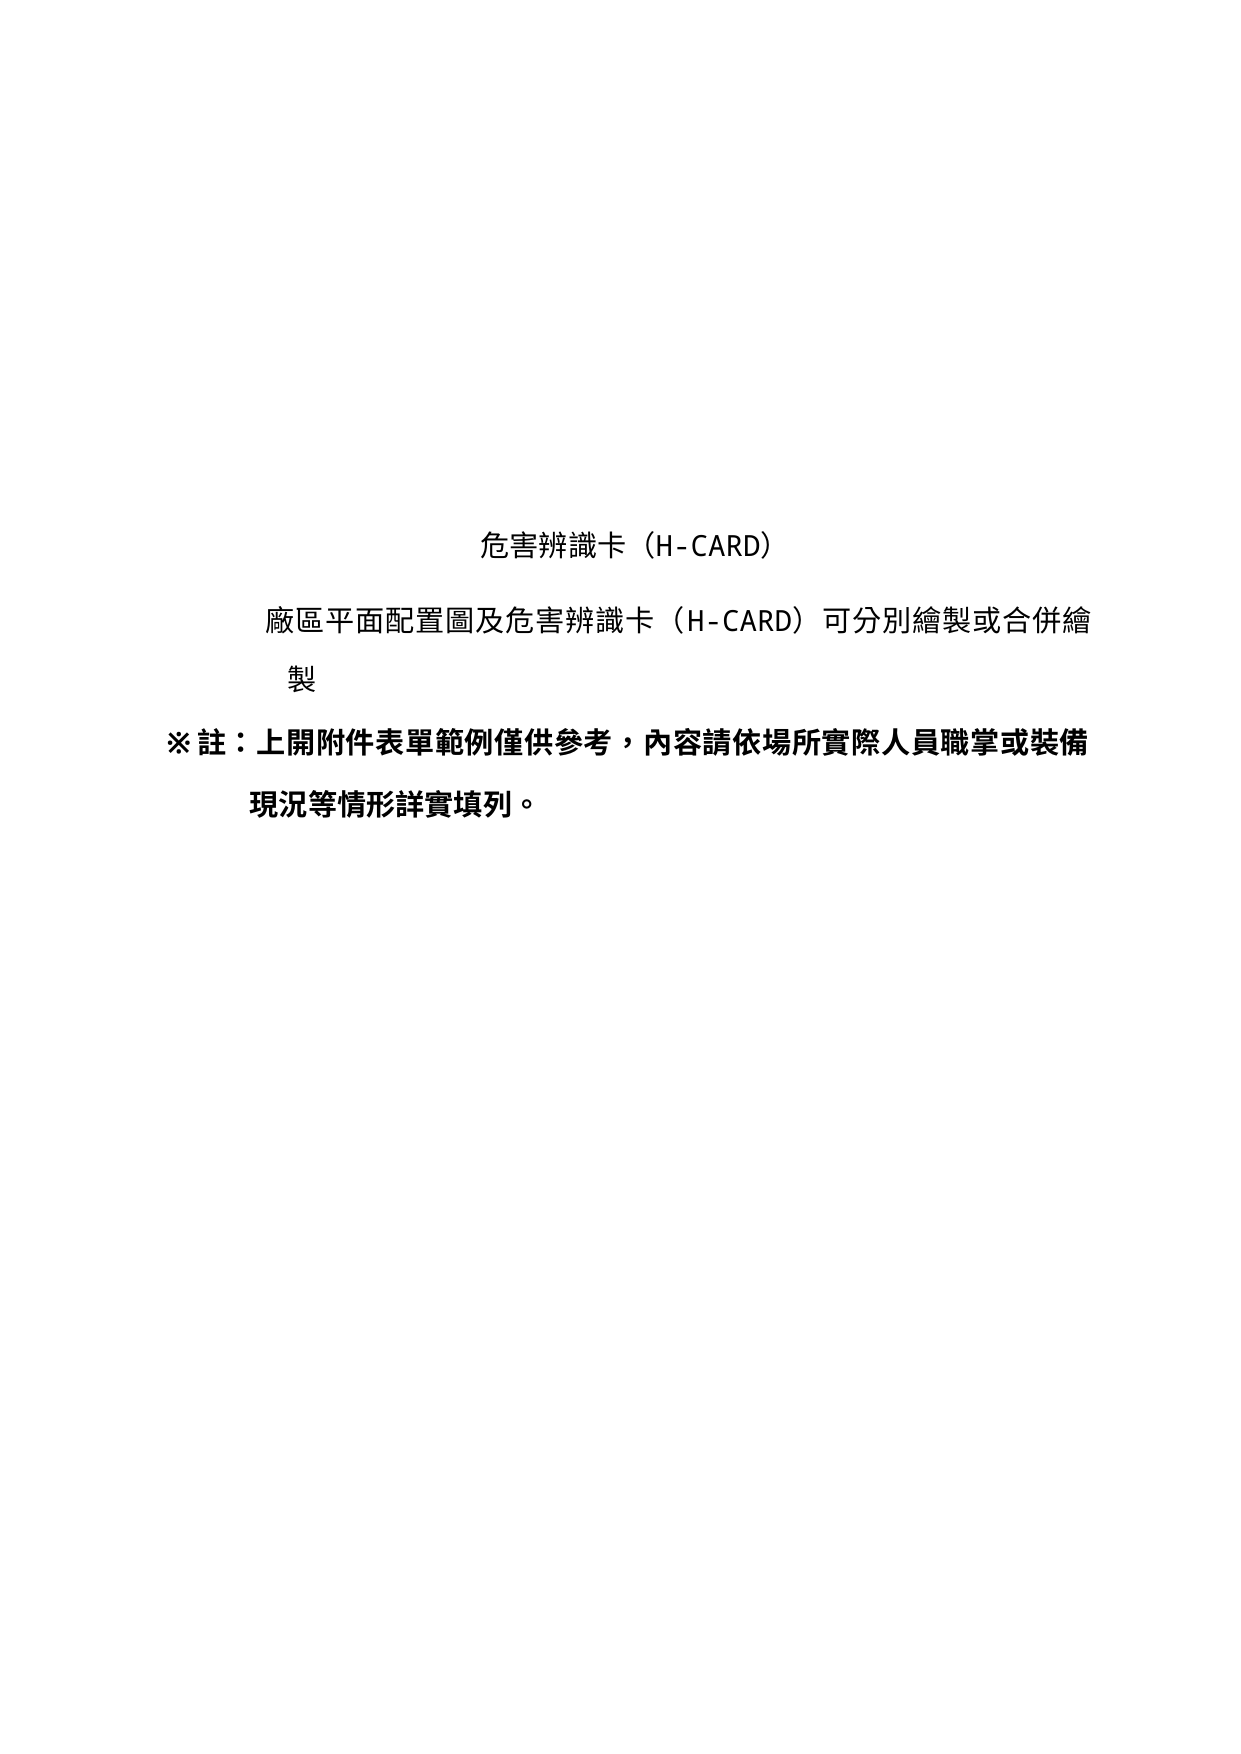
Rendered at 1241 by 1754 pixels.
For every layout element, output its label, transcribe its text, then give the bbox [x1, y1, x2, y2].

text 危害辨識卡（H-CARD） [177, 502, 1092, 564]
text ※註：上開附件表單範例僅供參考，內容請依場所實際人員職掌或裝備現況等情形詳實填列。 [161, 699, 1093, 824]
text 廠區平面配置圖及危害辨識卡（H-CARD）可分別繪製或合併繪製 [161, 574, 1093, 699]
